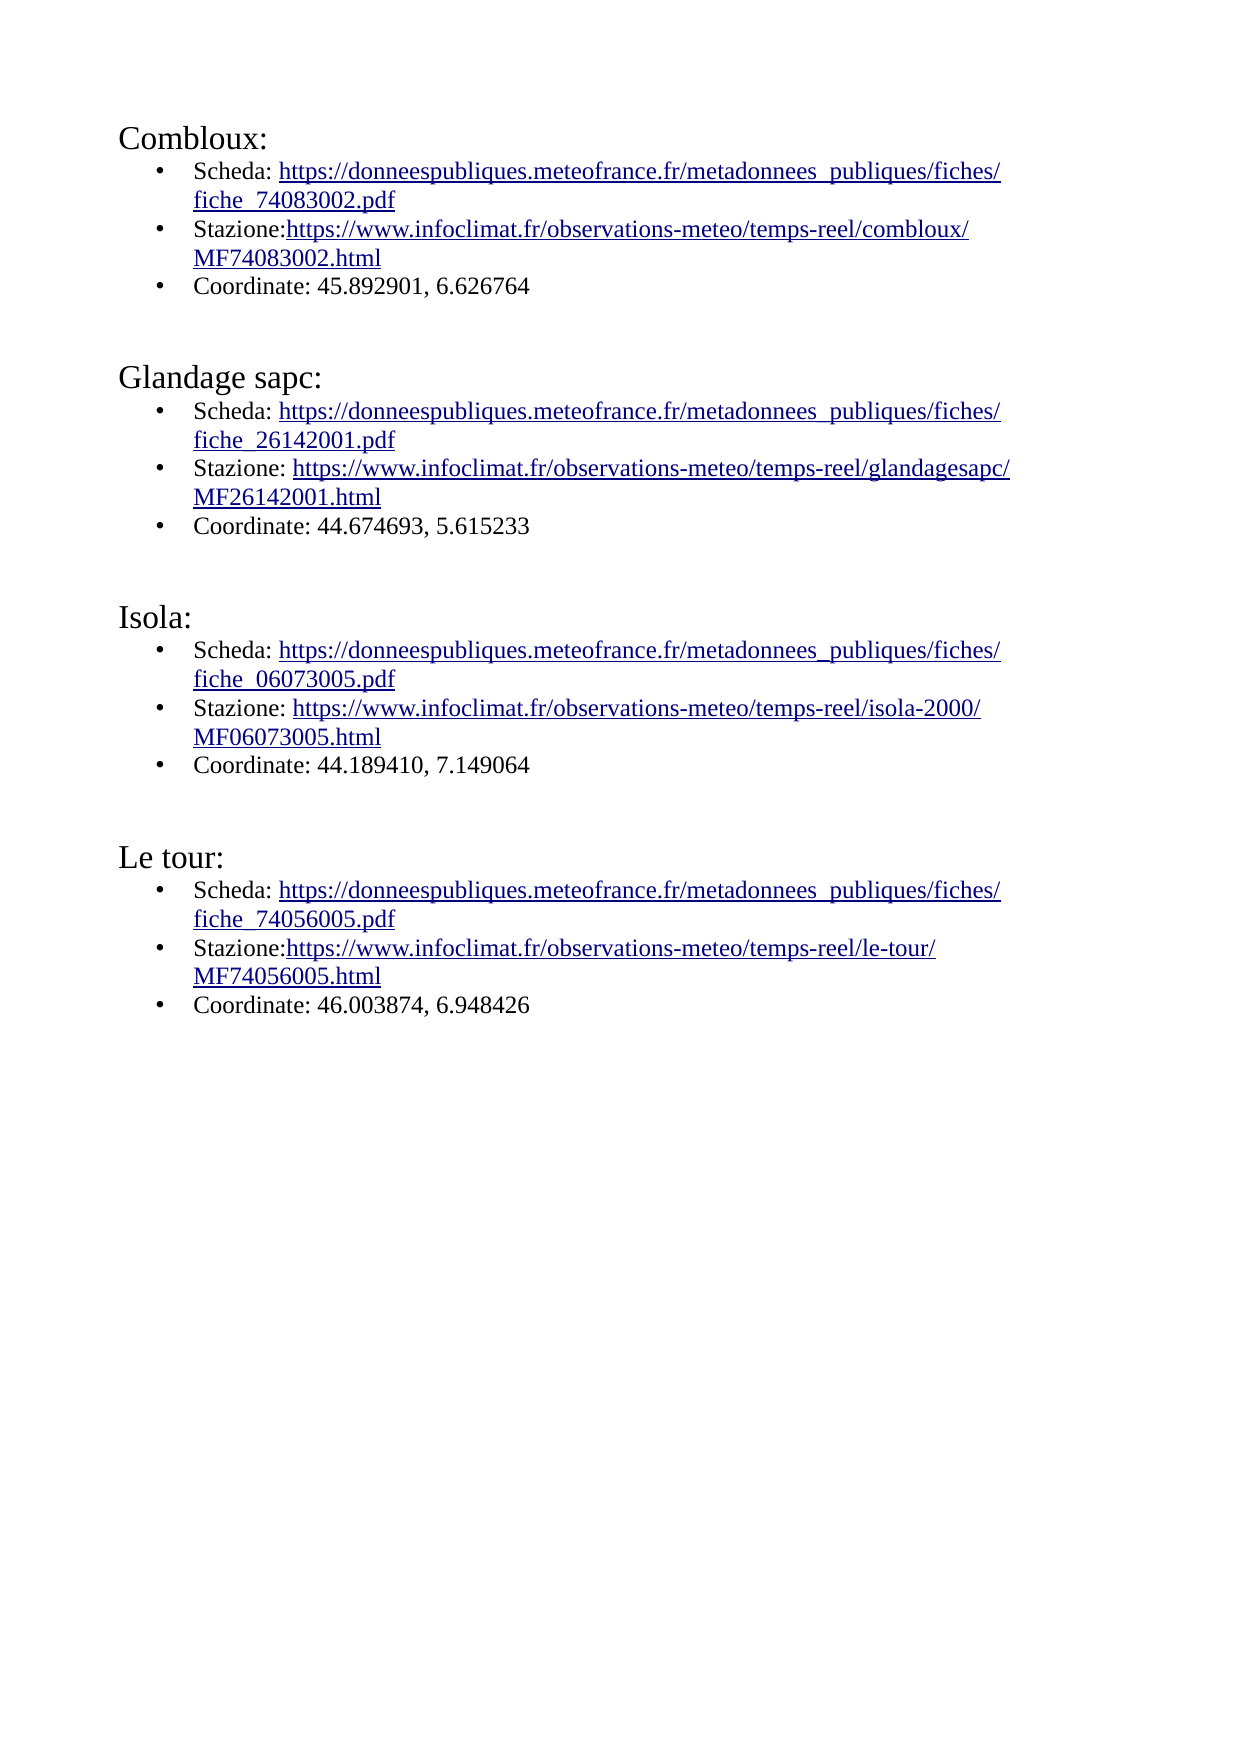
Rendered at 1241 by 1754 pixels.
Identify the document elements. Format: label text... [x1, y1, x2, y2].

list Stazione:https://www.infoclimat.fr/observations-meteo/temps-reel/combloux/MF74083002.html [156, 214, 1122, 271]
list Stazione: https://www.infoclimat.fr/observations-meteo/temps-reel/isola-2000/MF06073005.html [156, 693, 1122, 751]
list Scheda: https://donneespubliques.meteofrance.fr/metadonnees_publiques/fiches/fiche_26142001.pdf [156, 396, 1122, 453]
list Coordinate: 44.674693, 5.615233 [156, 511, 1122, 540]
text Le tour: [118, 837, 1122, 875]
list Stazione: https://www.infoclimat.fr/observations-meteo/temps-reel/glandagesapc/MF26142001.html [156, 453, 1122, 511]
list Scheda: https://donneespubliques.meteofrance.fr/metadonnees_publiques/fiches/fiche_74056005.pdf [156, 875, 1122, 933]
list Coordinate: 46.003874, 6.948426 [156, 990, 1122, 1019]
list Stazione:https://www.infoclimat.fr/observations-meteo/temps-reel/le-tour/MF74056005.html [156, 933, 1122, 990]
list Scheda: https://donneespubliques.meteofrance.fr/metadonnees_publiques/fiches/fiche_74083002.pdf [156, 156, 1122, 214]
text Combloux: [118, 118, 1122, 156]
list Scheda: https://donneespubliques.meteofrance.fr/metadonnees_publiques/fiches/fiche_06073005.pdf [156, 636, 1122, 693]
text Glandage sapc: [118, 358, 1122, 396]
list Coordinate: 45.892901, 6.626764 [156, 271, 1122, 300]
list Coordinate: 44.189410, 7.149064 [156, 751, 1122, 779]
text Isola: [118, 597, 1122, 636]
